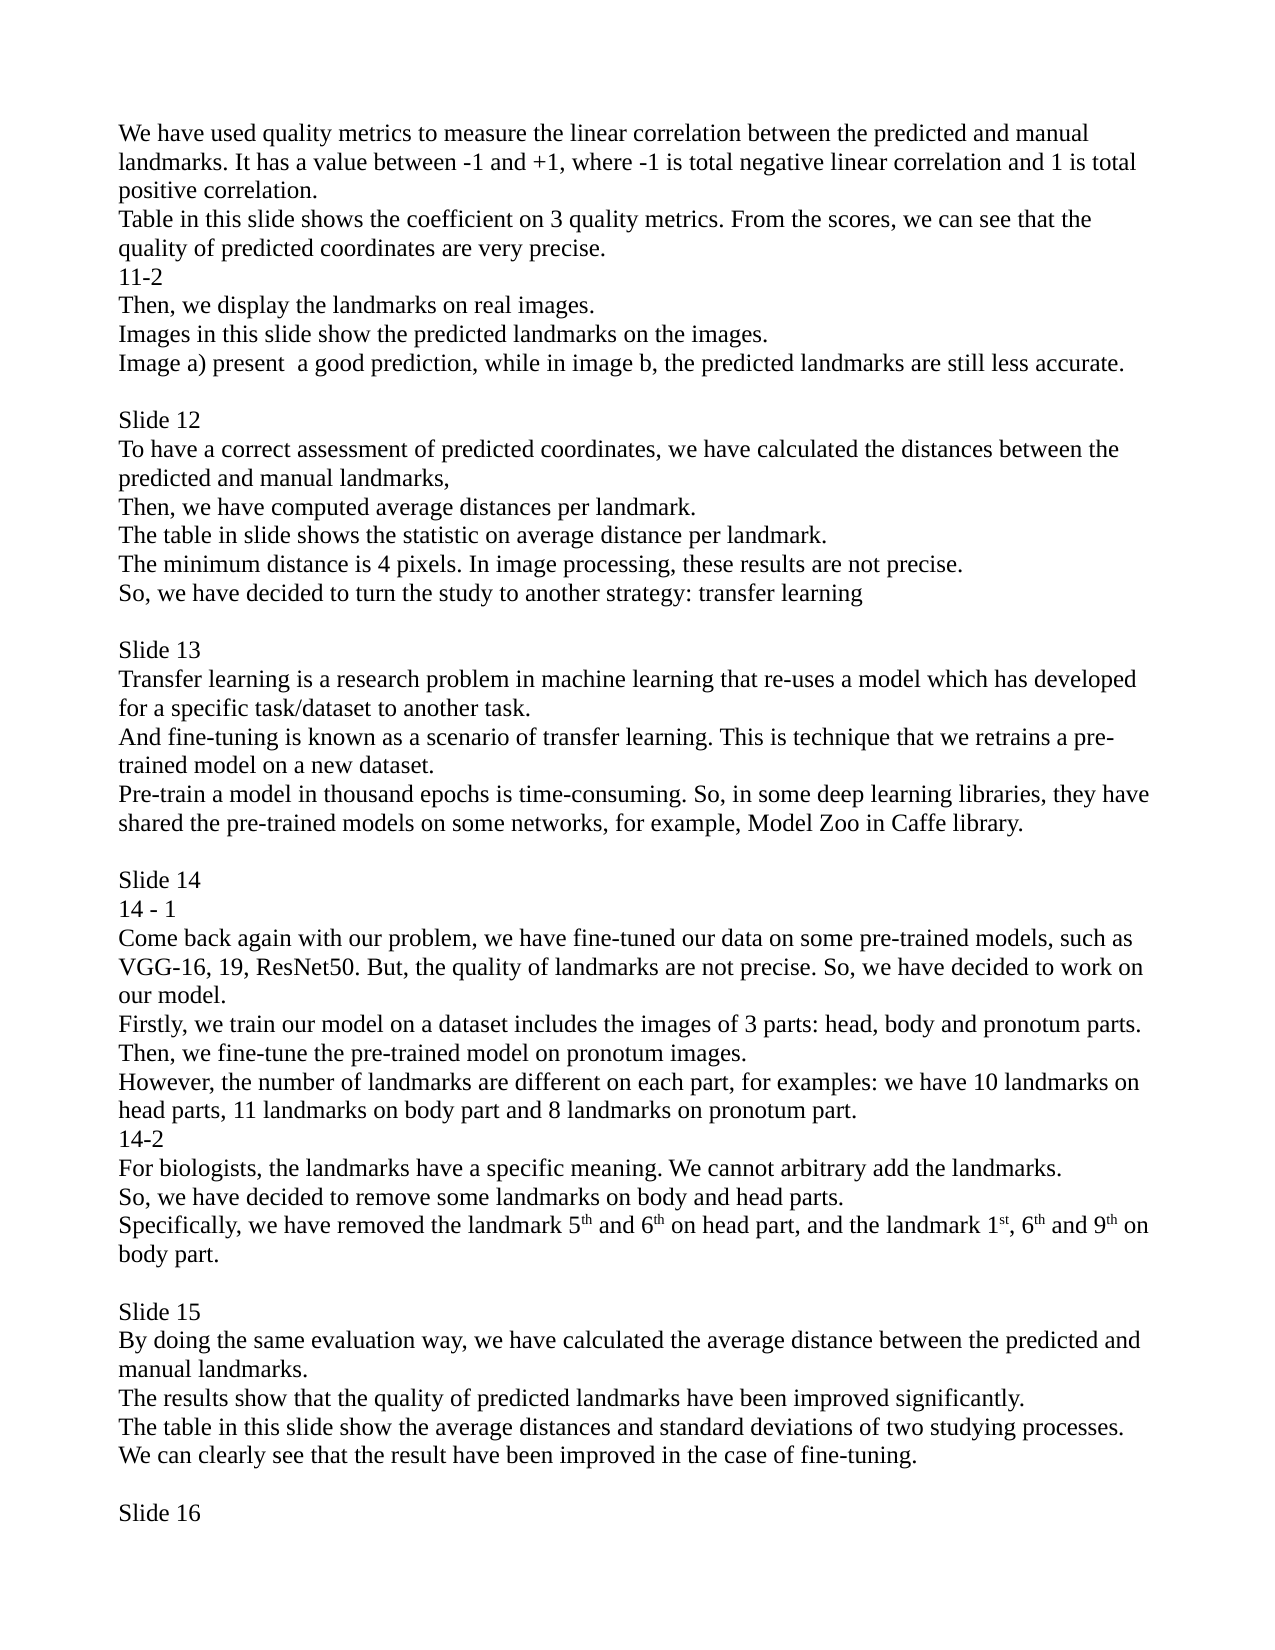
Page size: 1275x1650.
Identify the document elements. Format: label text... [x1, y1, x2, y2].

text Transfer learning is a research problem in machine learning that re-uses a model which has developed for a specific task/dataset to another task. [118, 664, 1157, 722]
text Slide 12 [118, 406, 1157, 434]
text We can clearly see that the result have been improved in the case of fine-tuning. [118, 1441, 1157, 1469]
text The minimum distance is 4 pixels. In image processing, these results are not precise. [118, 549, 1157, 578]
text 14-2 [118, 1124, 1157, 1153]
text We have used quality metrics to measure the linear correlation between the predicted and manual landmarks. It has a value between -1 and +1, where -1 is total negative linear correlation and 1 is total positive correlation. [118, 118, 1157, 204]
text Slide 14 [118, 866, 1157, 894]
text However, the number of landmarks are different on each part, for examples: we have 10 landmarks on head parts, 11 landmarks on body part and 8 landmarks on pronotum part. [118, 1067, 1157, 1124]
text So, we have decided to remove some landmarks on body and head parts. [118, 1182, 1157, 1211]
text Then, we have computed average distances per landmark. [118, 492, 1157, 521]
text Slide 13 [118, 636, 1157, 664]
text The table in this slide show the average distances and standard deviations of two studying processes. [118, 1412, 1157, 1441]
text The table in slide shows the statistic on average distance per landmark. [118, 521, 1157, 549]
text To have a correct assessment of predicted coordinates, we have calculated the distances between the predicted and manual landmarks, [118, 434, 1157, 492]
text Firstly, we train our model on a dataset includes the images of 3 parts: head, body and pronotum parts. [118, 1009, 1157, 1038]
text So, we have decided to turn the study to another strategy: transfer learning [118, 578, 1157, 607]
text The results show that the quality of predicted landmarks have been improved significantly. [118, 1383, 1157, 1412]
text Specifically, we have removed the landmark 5th and 6th on head part, and the landmark 1st, 6th and 9th on body part. [118, 1211, 1157, 1268]
text Image a) present a good prediction, while in image b, the predicted landmarks are still less accurate. [118, 348, 1157, 377]
text For biologists, the landmarks have a specific meaning. We cannot arbitrary add the landmarks. [118, 1153, 1157, 1182]
text Table in this slide shows the coefficient on 3 quality metrics. From the scores, we can see that the quality of predicted coordinates are very precise. [118, 204, 1157, 262]
text And fine-tuning is known as a scenario of transfer learning. This is technique that we retrains a pre-trained model on a new dataset. [118, 722, 1157, 779]
text Then, we display the landmarks on real images. [118, 291, 1157, 319]
text Pre-train a model in thousand epochs is time-consuming. So, in some deep learning libraries, they have shared the pre-trained models on some networks, for example, Model Zoo in Caffe library. [118, 779, 1157, 837]
text Slide 16 [118, 1498, 1157, 1527]
text Slide 15 [118, 1297, 1157, 1326]
text By doing the same evaluation way, we have calculated the average distance between the predicted and manual landmarks. [118, 1326, 1157, 1383]
text 14 - 1 [118, 894, 1157, 923]
text Then, we fine-tune the pre-trained model on pronotum images. [118, 1038, 1157, 1067]
text Come back again with our problem, we have fine-tuned our data on some pre-trained models, such as VGG-16, 19, ResNet50. But, the quality of landmarks are not precise. So, we have decided to work on our model. [118, 923, 1157, 1009]
text Images in this slide show the predicted landmarks on the images. [118, 319, 1157, 348]
text 11-2 [118, 262, 1157, 291]
